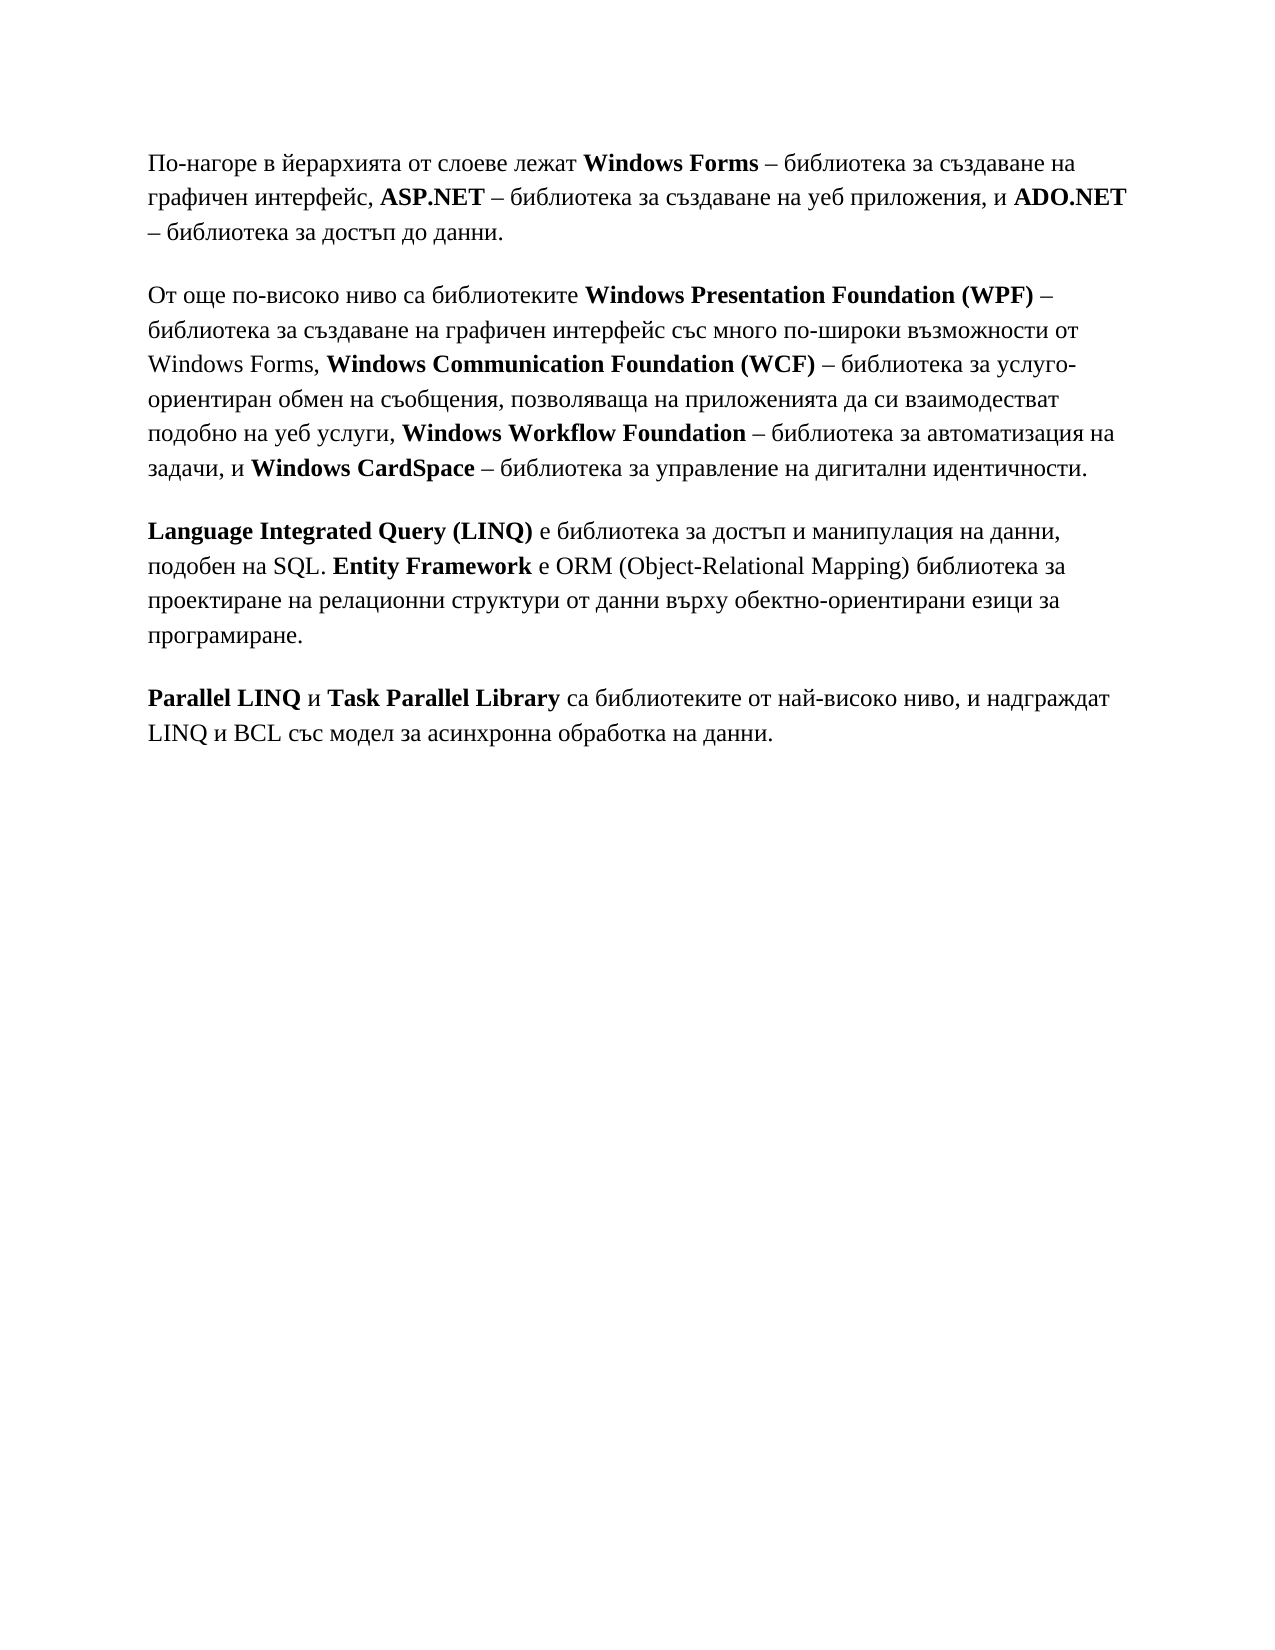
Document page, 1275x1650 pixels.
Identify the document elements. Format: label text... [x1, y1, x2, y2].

text По-нагоре в йерархията от слоеве лежат Windows Forms – библиотека за създаване на графичен интерфейс, ASP.NET – библиотека за създаване на уеб приложения, и ADO.NET – библиотека за достъп до данни. [148, 148, 1127, 245]
text От още по-високо ниво са библиотеките Windows Presentation Foundation (WPF) – библиотека за създаване на графичен интерфейс със много по-широки възможности от Windows Forms, Windows Communication Foundation (WCF) – библиотека за услуго-ориентиран обмен на съобщения, позволяваща на приложенията да си взаимодестват подобно на уеб услуги, Windows Workflow Foundation – библиотека за автоматизация на задачи, и Windows CardSpace – библиотека за управление на дигитални идентичности. [148, 280, 1127, 481]
text Parallel LINQ и Task Parallel Library са библиотеките от най-високо ниво, и надграждат LINQ и BCL със модел за асинхронна обработка на данни. [148, 683, 1127, 747]
text Language Integrated Query (LINQ) е библиотека за достъп и манипулация на данни, подобен на SQL. Entity Framework e ORM (Object-Relational Mapping) библиотека за проектиране на релационни структури от данни върху обектно-ориентирани езици за програмиране. [148, 516, 1127, 648]
